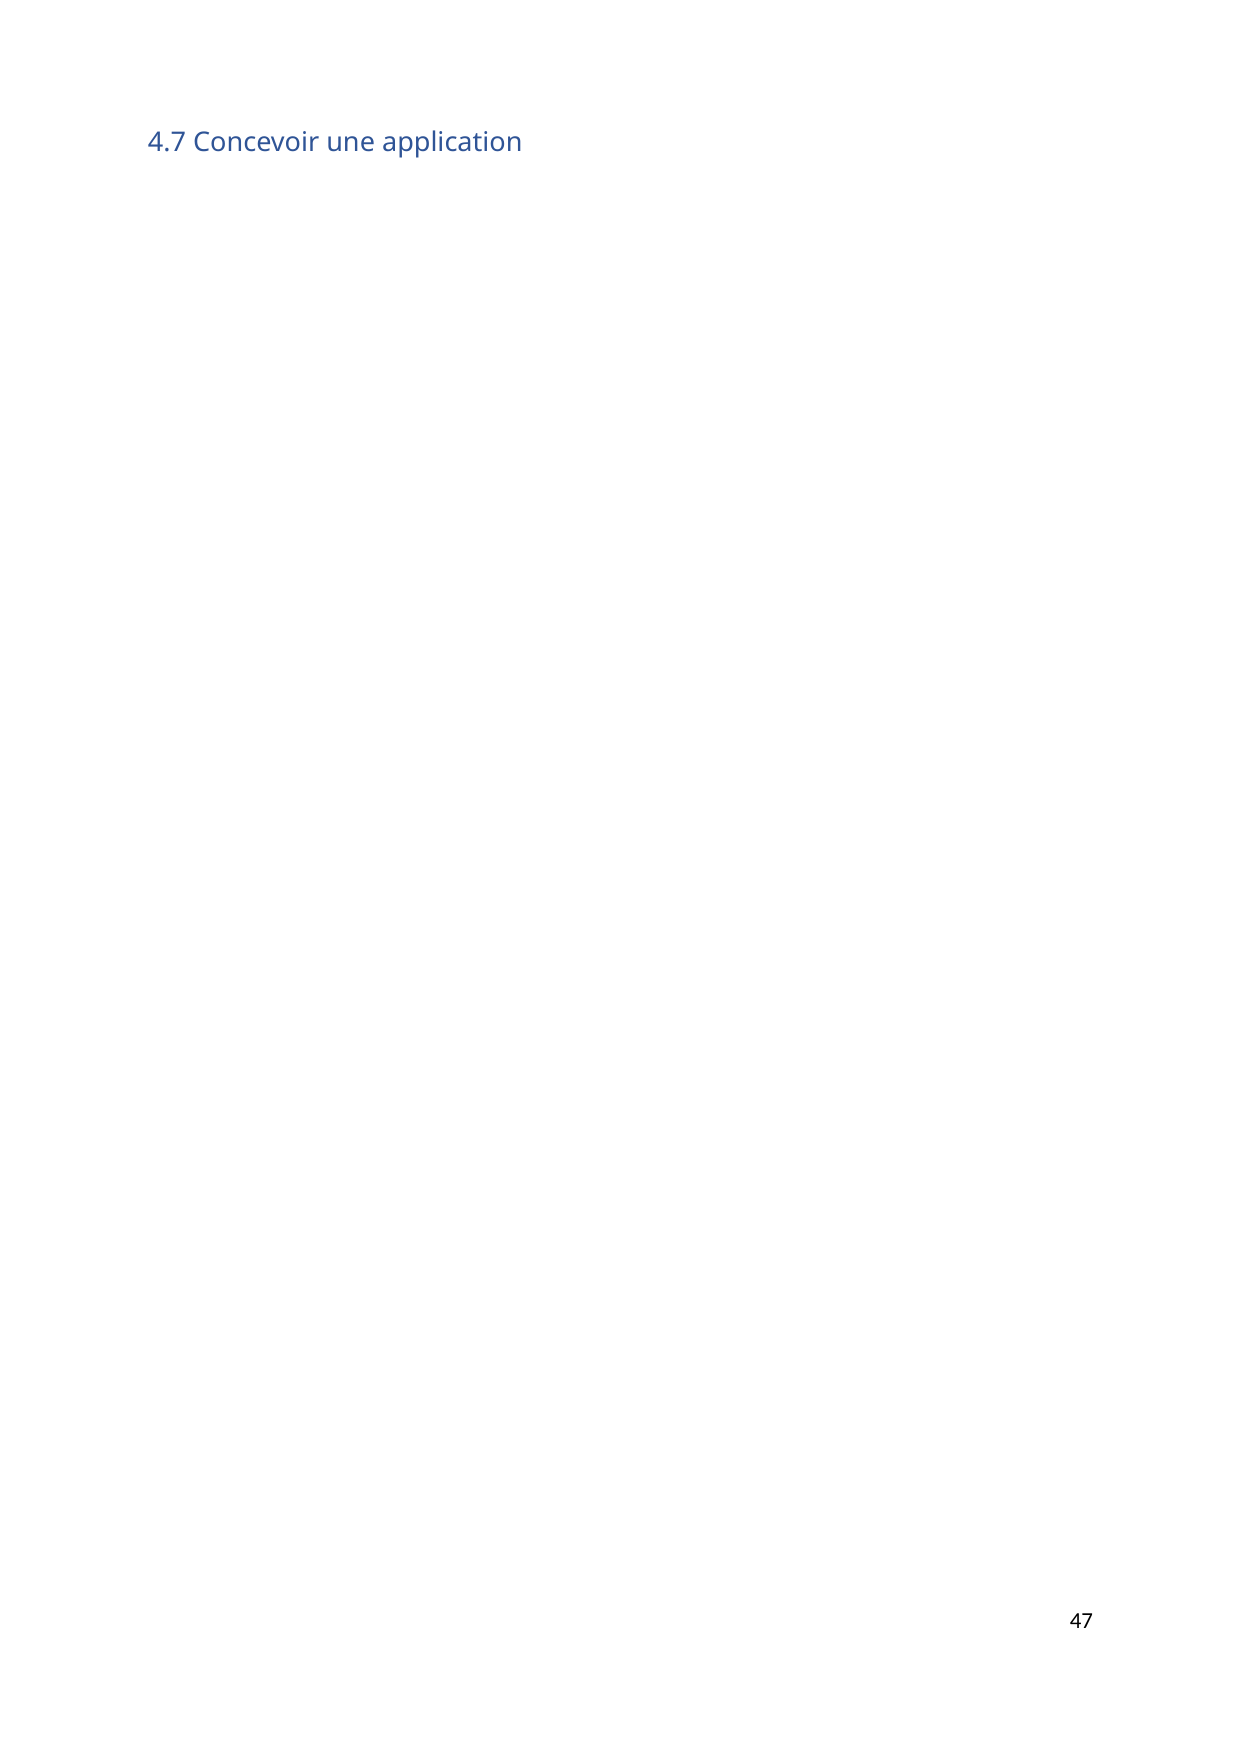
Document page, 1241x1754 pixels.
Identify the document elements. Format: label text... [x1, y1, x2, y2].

subtitle 4.7 Concevoir une application [148, 123, 1093, 159]
